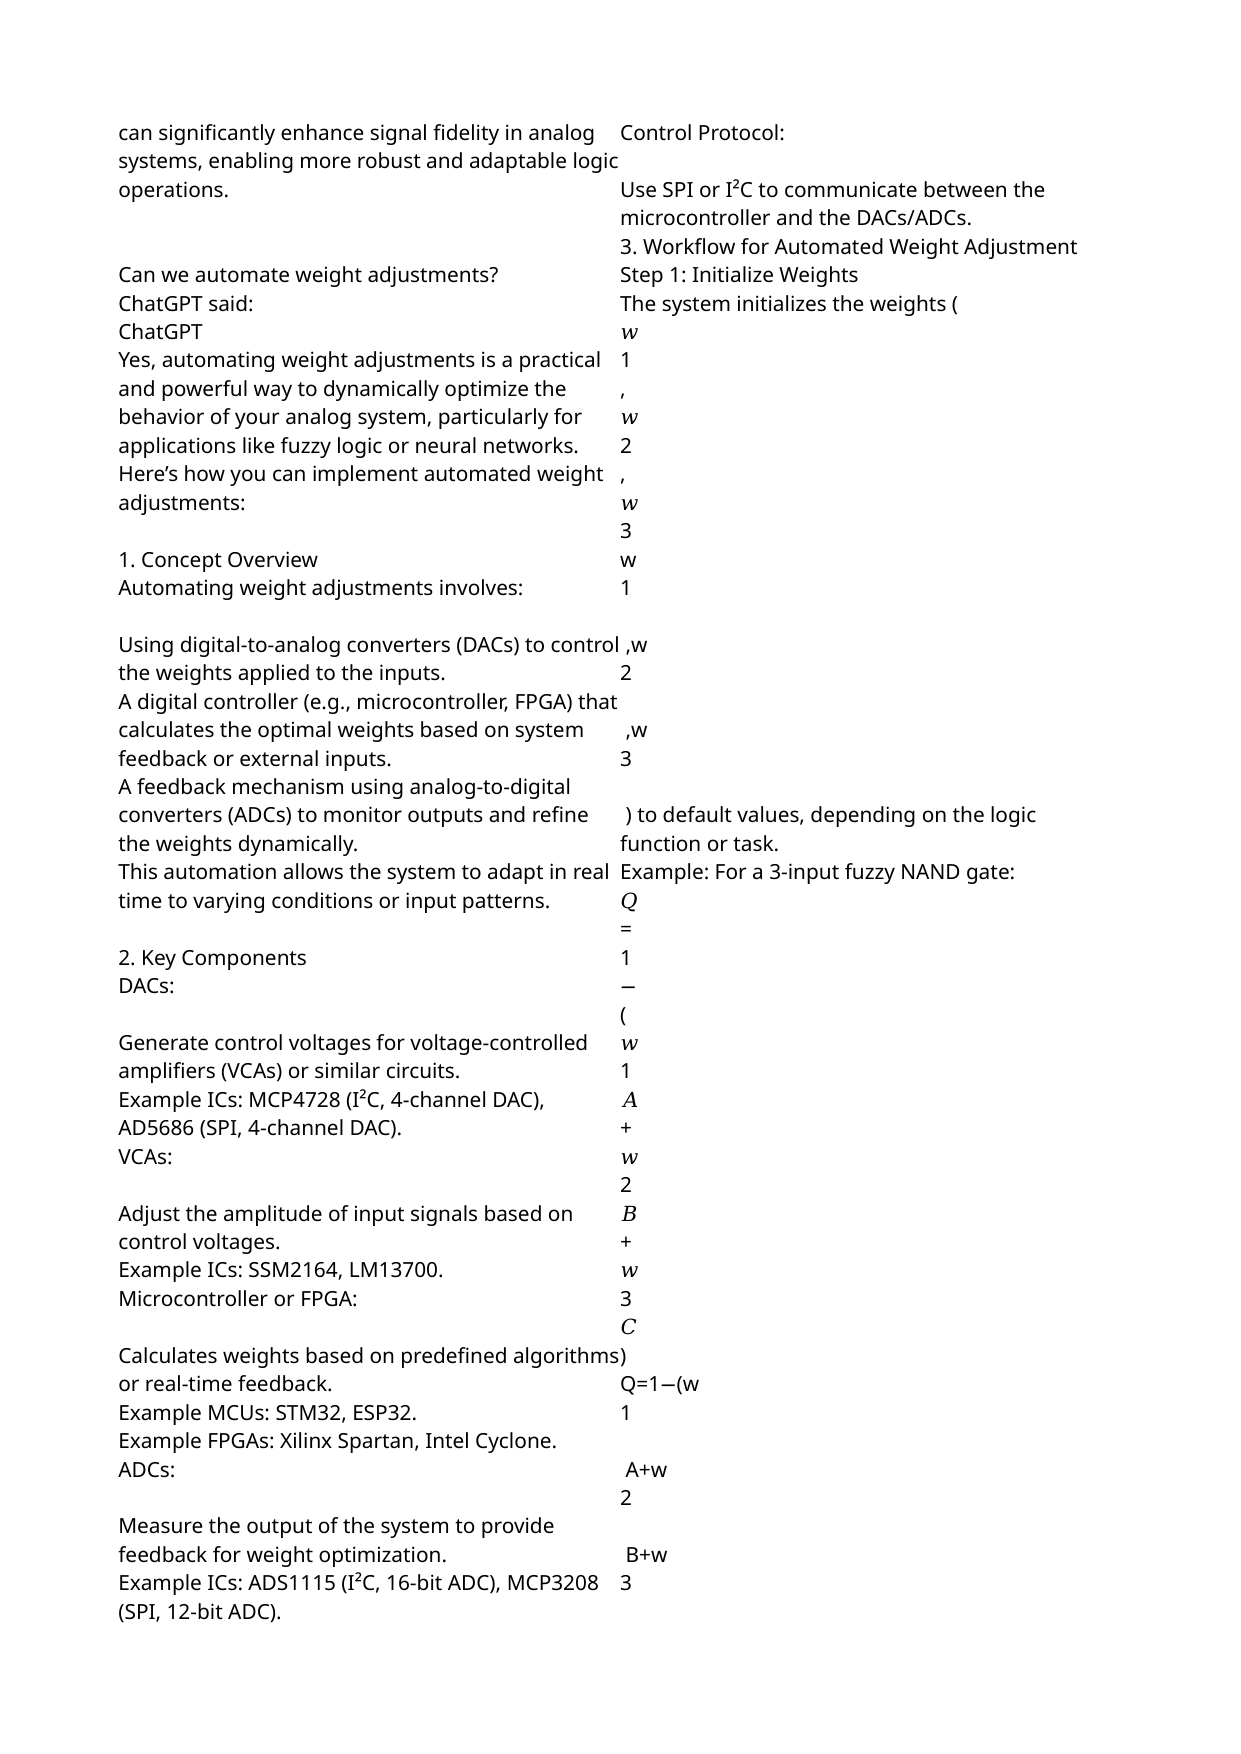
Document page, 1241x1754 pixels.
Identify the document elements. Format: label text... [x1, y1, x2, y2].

text Adjust the amplitude of input signals based on control voltages. [118, 1199, 620, 1256]
text ) [620, 1341, 1122, 1369]
text ​ [620, 1597, 1122, 1625]
text Measure the output of the system to provide feedback for weight optimization. [118, 1512, 620, 1568]
text 𝑤 [620, 1256, 1122, 1284]
text Can we automate weight adjustments? [118, 260, 620, 289]
text 3 [620, 1284, 1122, 1312]
text 3 [620, 1568, 1122, 1597]
text , [620, 374, 1122, 402]
text Control Protocol: [620, 118, 1122, 147]
text 𝐵 [620, 1199, 1122, 1227]
text ,w [620, 630, 1122, 658]
text Example ICs: MCP4728 (I²C, 4-channel DAC), AD5686 (SPI, 4-channel DAC). [118, 1085, 620, 1142]
text This automation allows the system to adapt in real time to varying conditions or input patterns. [118, 857, 620, 914]
text Q=1−(w [620, 1369, 1122, 1398]
text w [620, 545, 1122, 573]
text = [620, 914, 1122, 943]
text Using digital-to-analog converters (DACs) to control the weights applied to the inputs. [118, 630, 620, 687]
text A feedback mechanism using analog-to-digital converters (ADCs) to monitor outputs and refine the weights dynamically. [118, 772, 620, 857]
text 𝐴 [620, 1085, 1122, 1113]
text 1. Concept Overview [118, 545, 620, 573]
text A digital controller (e.g., microcontroller, FPGA) that calculates the optimal weights based on system feedback or external inputs. [118, 687, 620, 772]
text Example FPGAs: Xilinx Spartan, Intel Cyclone. [118, 1426, 620, 1455]
text Example ICs: SSM2164, LM13700. [118, 1256, 620, 1284]
text ​ [620, 602, 1122, 630]
text 𝑤 [620, 488, 1122, 516]
text − [620, 971, 1122, 1000]
text Generate control voltages for voltage-controlled amplifiers (VCAs) or similar circuits. [118, 1028, 620, 1085]
text Step 1: Initialize Weights [620, 260, 1122, 289]
text 3 [620, 744, 1122, 772]
text 3. Workflow for Automated Weight Adjustment [620, 232, 1122, 260]
text Yes, automating weight adjustments is a practical and powerful way to dynamically optimize the behavior of your analog system, particularly for applications like fuzzy logic or neural networks. Here’s how you can implement automated weight adjustments: [118, 346, 620, 516]
text 1 [620, 1057, 1122, 1085]
text VCAs: [118, 1142, 620, 1170]
text 2 [620, 1170, 1122, 1199]
text , [620, 459, 1122, 488]
text 1 [620, 573, 1122, 602]
text ,w [620, 715, 1122, 744]
text B+w [620, 1540, 1122, 1568]
text 𝑤 [620, 402, 1122, 431]
text 2 [620, 431, 1122, 459]
text ChatGPT [118, 317, 620, 346]
text A+w [620, 1455, 1122, 1483]
text can significantly enhance signal fidelity in analog systems, enabling more robust and adaptable logic operations. [118, 118, 620, 203]
text Example ICs: ADS1115 (I²C, 16-bit ADC), MCP3208 (SPI, 12-bit ADC). [118, 1568, 620, 1625]
text 𝑤 [620, 1142, 1122, 1170]
text Microcontroller or FPGA: [118, 1284, 620, 1312]
text + [620, 1227, 1122, 1256]
text 1 [620, 1398, 1122, 1426]
text 2 [620, 1483, 1122, 1512]
text Use SPI or I²C to communicate between the microcontroller and the DACs/ADCs. [620, 175, 1122, 232]
text 𝑄 [620, 886, 1122, 914]
text Automating weight adjustments involves: [118, 573, 620, 602]
text 2 [620, 658, 1122, 687]
text Example MCUs: STM32, ESP32. [118, 1398, 620, 1426]
text 𝑤 [620, 1028, 1122, 1057]
text 1 [620, 346, 1122, 374]
text ( [620, 1000, 1122, 1028]
text 𝐶 [620, 1312, 1122, 1341]
text ADCs: [118, 1455, 620, 1483]
text ​ [620, 1512, 1122, 1540]
text ​ [620, 772, 1122, 801]
text Calculates weights based on predefined algorithms or real-time feedback. [118, 1341, 620, 1398]
text 𝑤 [620, 317, 1122, 346]
text 3 [620, 516, 1122, 545]
text ​ [620, 1426, 1122, 1455]
text Example: For a 3-input fuzzy NAND gate: [620, 857, 1122, 886]
text DACs: [118, 971, 620, 1000]
text ChatGPT said: [118, 289, 620, 317]
text The system initializes the weights ( [620, 289, 1122, 317]
text ) to default values, depending on the logic function or task. [620, 801, 1122, 857]
text 2. Key Components [118, 943, 620, 971]
text + [620, 1113, 1122, 1142]
text 1 [620, 943, 1122, 971]
text ​ [620, 687, 1122, 715]
